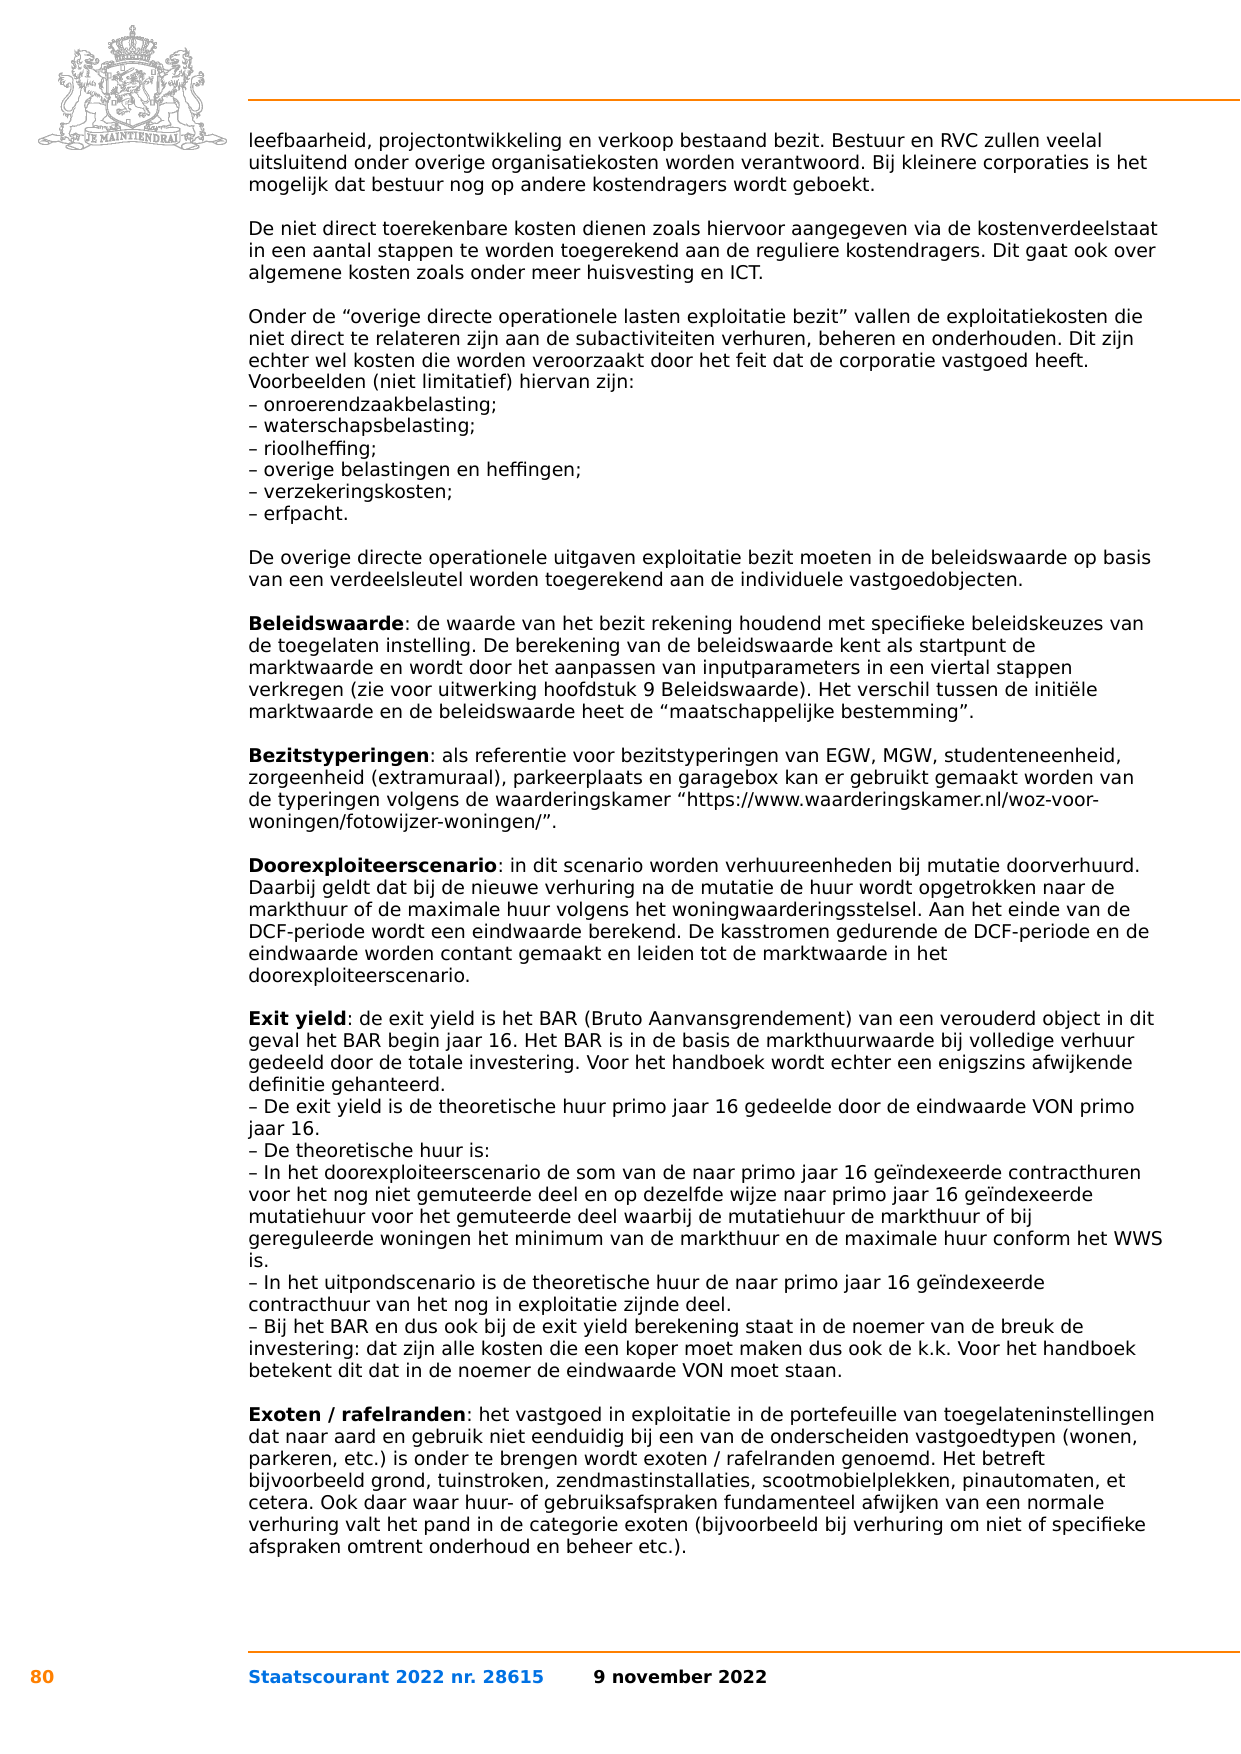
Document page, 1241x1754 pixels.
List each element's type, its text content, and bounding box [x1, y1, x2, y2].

picture [38, 25, 227, 150]
text De niet direct toerekenbare kosten dienen zoals hiervoor aangegeven via de kostenverdeelstaat in een aantal stappen te worden toegerekend aan de reguliere kostendragers. Dit gaat ook over algemene kosten zoals onder meer huisvesting en ICT. [248, 218, 1163, 284]
text – De exit yield is de theoretische huur primo jaar 16 gedeelde door de eindwaarde VON primo jaar 16. [248, 1096, 1163, 1140]
text Beleidswaarde: de waarde van het bezit rekening houdend met specifieke beleidskeuzes van de toegelaten instelling. De berekening van de beleidswaarde kent als startpunt de marktwaarde en wordt door het aanpassen van inputparameters in een viertal stappen verkregen (zie voor uitwerking hoofdstuk 9 Beleidswaarde). Het verschil tussen de initiële marktwaarde en de beleidswaarde heet de “maatschappelijke bestemming”. [248, 613, 1163, 723]
text Onder de “overige directe operationele lasten exploitatie bezit” vallen de exploitatiekosten die niet direct te relateren zijn aan de subactiviteiten verhuren, beheren en onderhouden. Dit zijn echter wel kosten die worden veroorzaakt door het feit dat de corporatie vastgoed heeft. Voorbeelden (niet limitatief) hiervan zijn: [248, 306, 1163, 393]
text – waterschapsbelasting; [248, 415, 1163, 437]
text – In het doorexploiteerscenario de som van de naar primo jaar 16 geïndexeerde contracthuren voor het nog niet gemuteerde deel en op dezelfde wijze naar primo jaar 16 geïndexeerde mutatiehuur voor het gemuteerde deel waarbij de mutatiehuur de markthuur of bij gereguleerde woningen het minimum van de markthuur en de maximale huur conform het WWS is. [248, 1162, 1163, 1272]
text – verzekeringskosten; [248, 481, 1163, 503]
text Bezitstyperingen: als referentie voor bezitstyperingen van EGW, MGW, studenteneenheid, zorgeenheid (extramuraal), parkeerplaats en garagebox kan er gebruikt gemaakt worden van de typeringen volgens de waarderingskamer “https://www.waarderingskamer.nl/woz-voor-woningen/fotowijzer-woningen/”. [248, 745, 1163, 833]
text – onroerendzaakbelasting; [248, 393, 1163, 415]
text – overige belastingen en heffingen; [248, 459, 1163, 481]
text Doorexploiteerscenario: in dit scenario worden verhuureenheden bij mutatie doorverhuurd. Daarbij geldt dat bij de nieuwe verhuring na de mutatie de huur wordt opgetrokken naar de markthuur of de maximale huur volgens het woningwaarderingsstelsel. Aan het einde van de DCF-periode wordt een eindwaarde berekend. De kasstromen gedurende de DCF-periode en de eindwaarde worden contant gemaakt en leiden tot de marktwaarde in het doorexploiteerscenario. [248, 854, 1163, 986]
text leefbaarheid, projectontwikkeling en verkoop bestaand bezit. Bestuur en RVC zullen veelal uitsluitend onder overige organisatiekosten worden verantwoord. Bij kleinere corporaties is het mogelijk dat bestuur nog op andere kostendragers wordt geboekt. [248, 130, 1163, 196]
text – In het uitpondscenario is de theoretische huur de naar primo jaar 16 geïndexeerde contracthuur van het nog in exploitatie zijnde deel. [248, 1272, 1163, 1316]
text Exit yield: de exit yield is het BAR (Bruto Aanvansgrendement) van een verouderd object in dit geval het BAR begin jaar 16. Het BAR is in de basis de markthuurwaarde bij volledige verhuur gedeeld door de totale investering. Voor het handboek wordt echter een enigszins afwijkende definitie gehanteerd. [248, 1008, 1163, 1096]
text – Bij het BAR en dus ook bij de exit yield berekening staat in de noemer van de breuk de investering: dat zijn alle kosten die een koper moet maken dus ook de k.k. Voor het handboek betekent dit dat in de noemer de eindwaarde VON moet staan. [248, 1316, 1163, 1382]
text De overige directe operationele uitgaven exploitatie bezit moeten in de beleidswaarde op basis van een verdeelsleutel worden toegerekend aan de individuele vastgoedobjecten. [248, 547, 1163, 591]
text – erfpacht. [248, 503, 1163, 525]
text Exoten / rafelranden: het vastgoed in exploitatie in de portefeuille van toegelateninstellingen dat naar aard en gebruik niet eenduidig bij een van de onderscheiden vastgoedtypen (wonen, parkeren, etc.) is onder te brengen wordt exoten / rafelranden genoemd. Het betreft bijvoorbeeld grond, tuinstroken, zendmastinstallaties, scootmobielplekken, pinautomaten, et cetera. Ook daar waar huur- of gebruiksafspraken fundamenteel afwijken van een normale verhuring valt het pand in de categorie exoten (bijvoorbeeld bij verhuring om niet of specifieke afspraken omtrent onderhoud en beheer etc.). [248, 1404, 1163, 1558]
text – rioolheffing; [248, 437, 1163, 459]
text – De theoretische huur is: [248, 1140, 1163, 1162]
